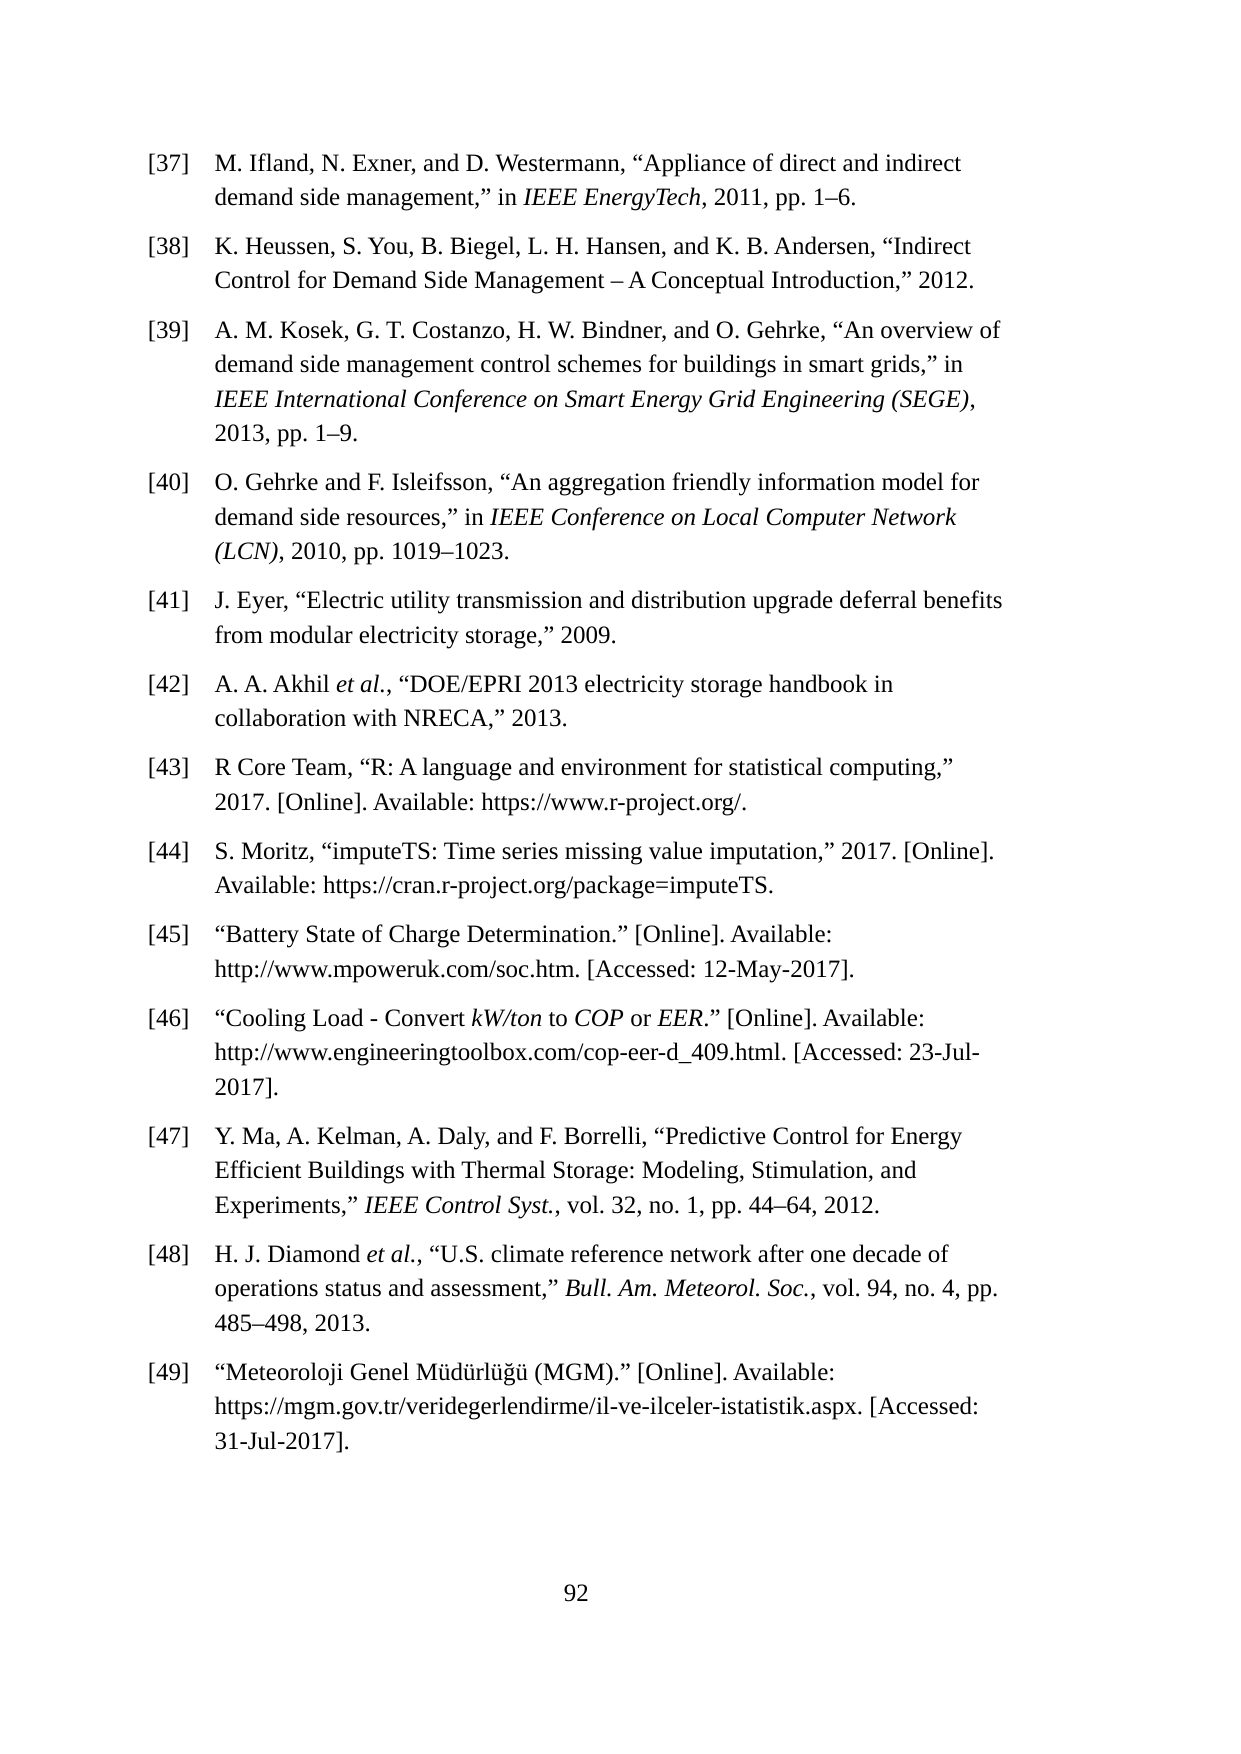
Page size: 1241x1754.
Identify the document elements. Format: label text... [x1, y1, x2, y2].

text [49] “Meteoroloji Genel Müdürlüğü (MGM).” [Online]. Available: https://mgm.gov.tr/veridegerlendirme/il-ve-ilceler-istatistik.aspx. [Accessed: 31-Jul-2017]. [148, 1357, 1004, 1455]
text [42] A. A. Akhil et al., “DOE/EPRI 2013 electricity storage handbook in collaboration with NRECA,” 2013. [148, 669, 1004, 732]
text [45] “Battery State of Charge Determination.” [Online]. Available: http://www.mpoweruk.com/soc.htm. [Accessed: 12-May-2017]. [148, 919, 1004, 983]
text [43] R Core Team, “R: A language and environment for statistical computing,” 2017. [Online]. Available: https://www.r-project.org/. [148, 752, 1004, 816]
text [38] K. Heussen, S. You, B. Biegel, L. H. Hansen, and K. B. Andersen, “Indirect Control for Demand Side Management – A Conceptual Introduction,” 2012. [148, 231, 1004, 294]
text [46] “Cooling Load - Convert kW/ton to COP or EER.” [Online]. Available: http://www.engineeringtoolbox.com/cop-eer-d_409.html. [Accessed: 23-Jul-2017]. [148, 1003, 1004, 1101]
text [44] S. Moritz, “imputeTS: Time series missing value imputation,” 2017. [Online]. Available: https://cran.r-project.org/package=imputeTS. [148, 836, 1004, 899]
text [47] Y. Ma, A. Kelman, A. Daly, and F. Borrelli, “Predictive Control for Energy Efficient Buildings with Thermal Storage: Modeling, Stimulation, and Experiments,” IEEE Control Syst., vol. 32, no. 1, pp. 44–64, 2012. [148, 1121, 1004, 1219]
text [41] J. Eyer, “Electric utility transmission and distribution upgrade deferral benefits from modular electricity storage,” 2009. [148, 585, 1004, 648]
text [48] H. J. Diamond et al., “U.S. climate reference network after one decade of operations status and assessment,” Bull. Am. Meteorol. Soc., vol. 94, no. 4, pp. 485–498, 2013. [148, 1239, 1004, 1337]
text [40] O. Gehrke and F. Isleifsson, “An aggregation friendly information model for demand side resources,” in IEEE Conference on Local Computer Network (LCN), 2010, pp. 1019–1023. [148, 467, 1004, 565]
text [39] A. M. Kosek, G. T. Costanzo, H. W. Bindner, and O. Gehrke, “An overview of demand side management control schemes for buildings in smart grids,” in IEEE International Conference on Smart Energy Grid Engineering (SEGE), 2013, pp. 1–9. [148, 315, 1004, 447]
text [37] M. Ifland, N. Exner, and D. Westermann, “Appliance of direct and indirect demand side management,” in IEEE EnergyTech, 2011, pp. 1–6. [148, 148, 1004, 211]
